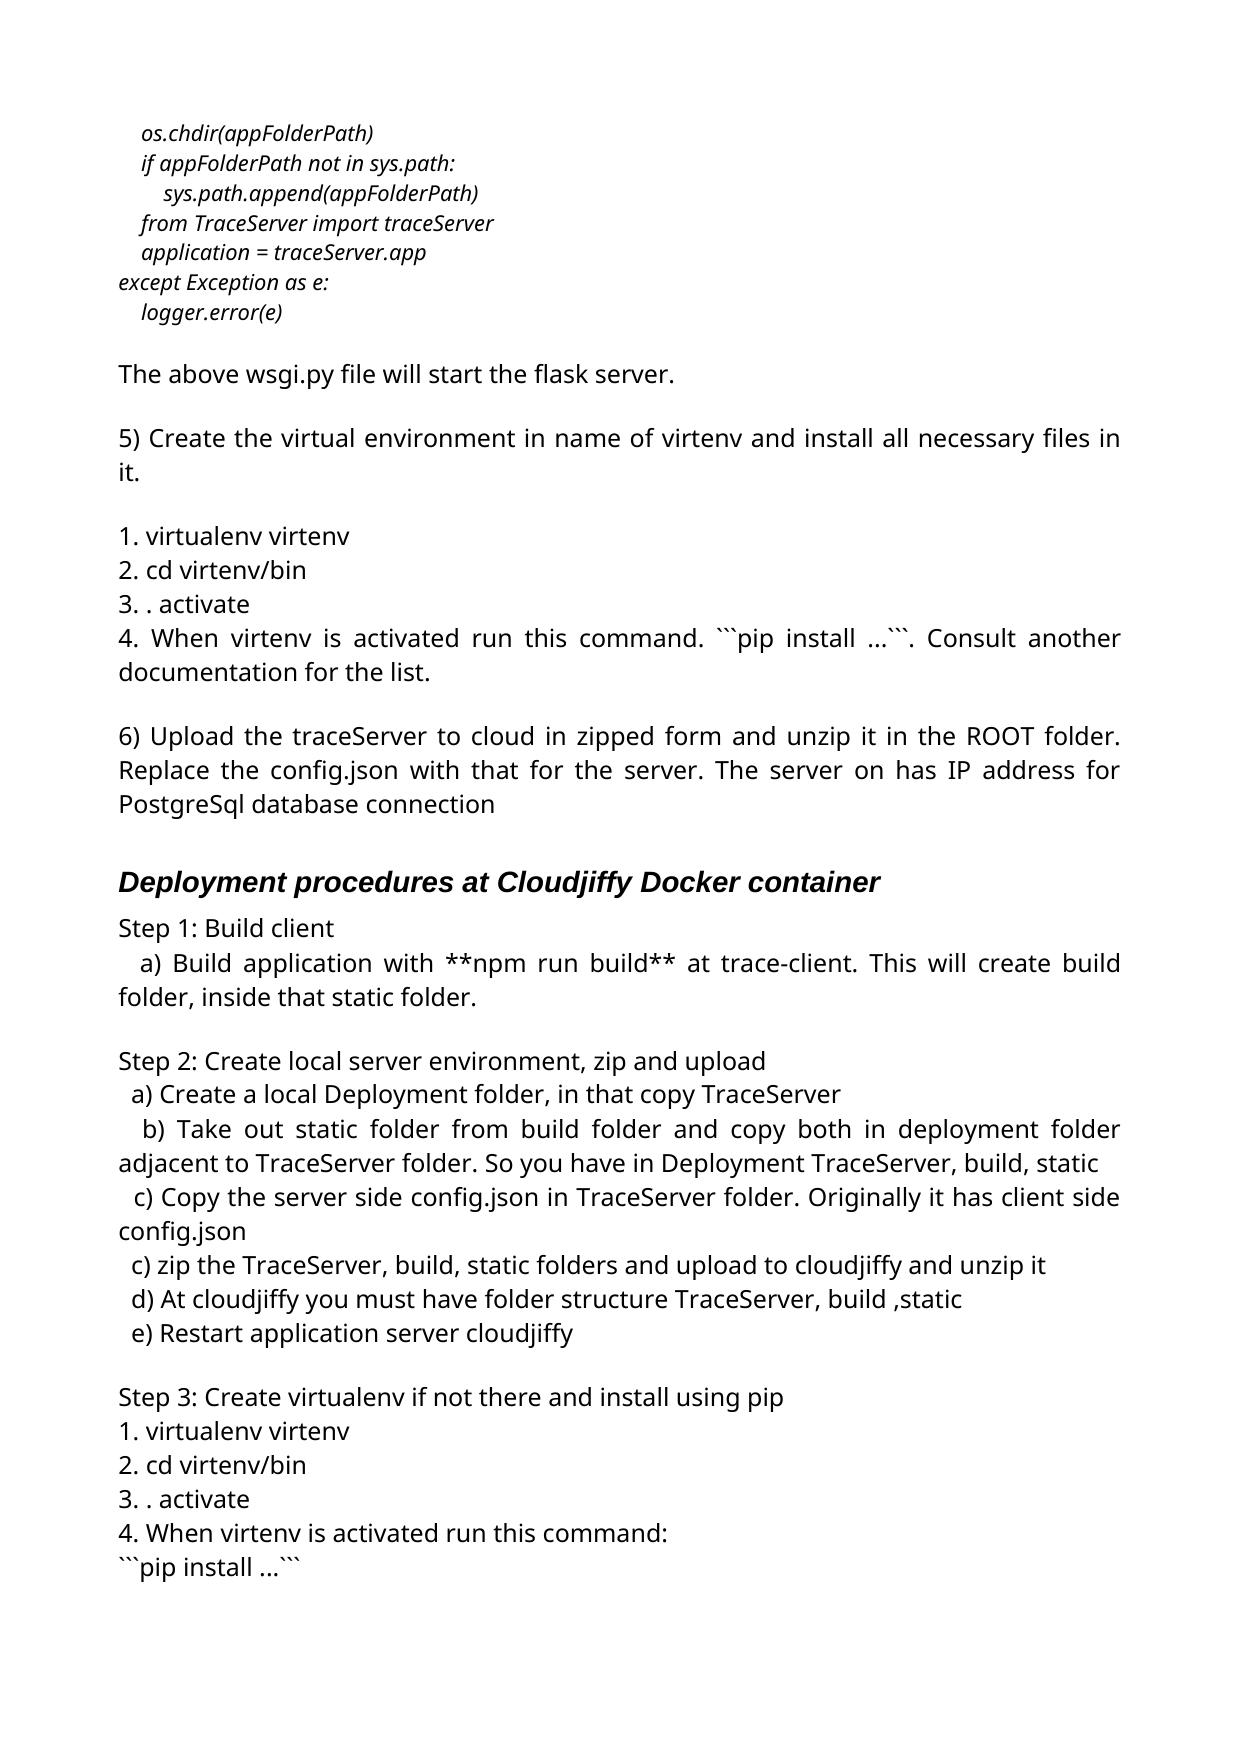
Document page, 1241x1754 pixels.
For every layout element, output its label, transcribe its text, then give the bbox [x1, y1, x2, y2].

text The above wsgi.py file will start the flask server. [118, 356, 1122, 391]
text Step 3: Create virtualenv if not there and install using pip [118, 1379, 1122, 1413]
text 2. cd virtenv/bin [118, 1448, 1122, 1482]
text 4. When virtenv is activated run this command. ```pip install ...```. Consult another documentation for the list. [118, 620, 1122, 688]
text c) zip the TraceServer, build, static folders and upload to cloudjiffy and unzip it [118, 1247, 1122, 1282]
text a) Build application with **npm run build** at trace-client. This will create build folder, inside that static folder. [118, 945, 1122, 1013]
text e) Restart application server cloudjiffy [118, 1316, 1122, 1350]
text if appFolderPath not in sys.path: [118, 148, 1122, 178]
text 2. cd virtenv/bin [118, 552, 1122, 586]
text b) Take out static folder from build folder and copy both in deployment folder adjacent to TraceServer folder. So you have in Deployment TraceServer, build, static [118, 1111, 1122, 1179]
text from TraceServer import traceServer [118, 207, 1122, 237]
text ```pip install ...``` [118, 1550, 1122, 1584]
text application = traceServer.app [118, 237, 1122, 267]
text 1. virtualenv virtenv [118, 518, 1122, 552]
text a) Create a local Deployment folder, in that copy TraceServer [118, 1077, 1122, 1111]
text 3. . activate [118, 1482, 1122, 1516]
text 4. When virtenv is activated run this command: [118, 1516, 1122, 1550]
text os.chdir(appFolderPath) [118, 118, 1122, 148]
text 6) Upload the traceServer to cloud in zipped form and unzip it in the ROOT folder. Replace the config.json with that for the server. The server on has IP address for PostgreSql database connection [118, 718, 1122, 821]
text sys.path.append(appFolderPath) [118, 178, 1122, 207]
text logger.error(e) [118, 297, 1122, 327]
text c) Copy the server side config.json in TraceServer folder. Originally it has client side config.json [118, 1179, 1122, 1247]
text d) At cloudjiffy you must have folder structure TraceServer, build ,static [118, 1282, 1122, 1316]
text Step 2: Create local server environment, zip and upload [118, 1043, 1122, 1077]
subtitle Deployment procedures at Cloudjiffy Docker container [118, 865, 1122, 899]
text 1. virtualenv virtenv [118, 1413, 1122, 1448]
text 3. . activate [118, 586, 1122, 620]
text except Exception as e: [118, 267, 1122, 297]
text Step 1: Build client [118, 911, 1122, 945]
text 5) Create the virtual environment in name of virtenv and install all necessary files in it. [118, 420, 1122, 488]
